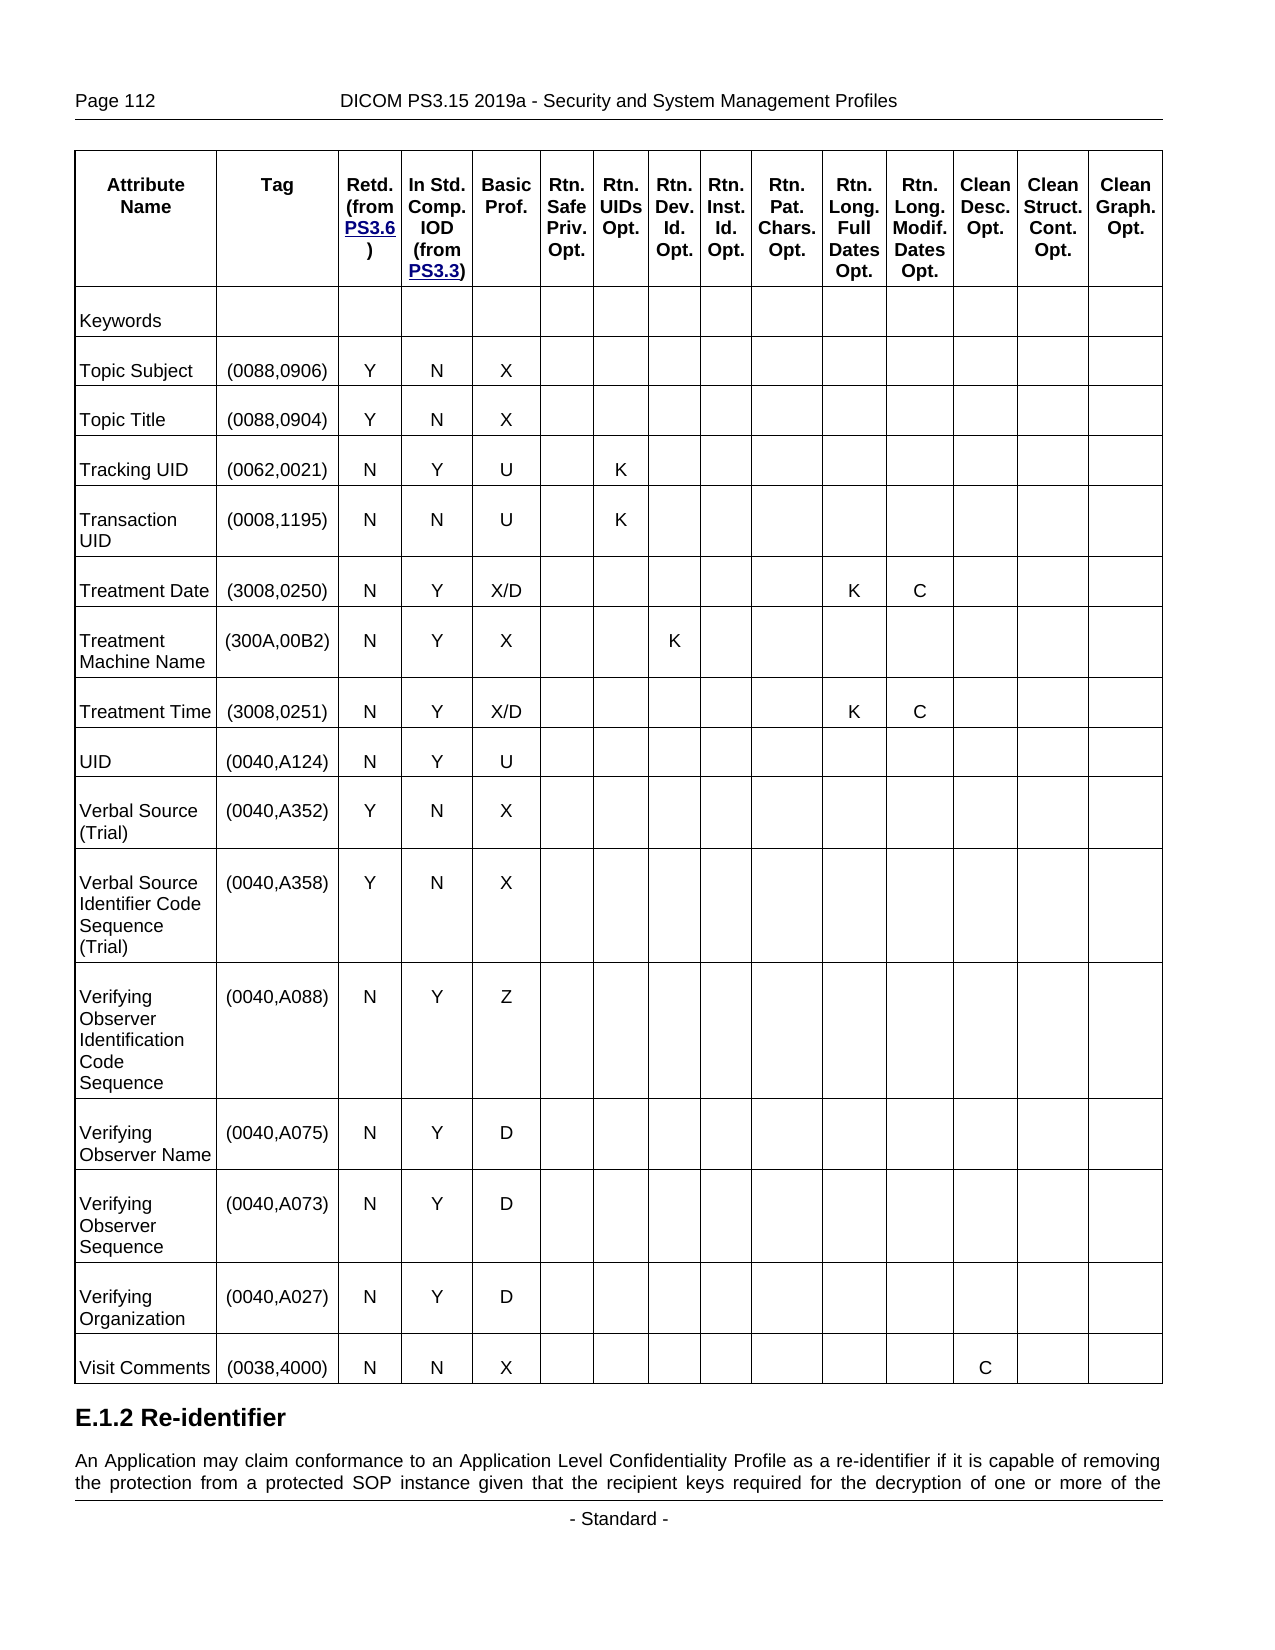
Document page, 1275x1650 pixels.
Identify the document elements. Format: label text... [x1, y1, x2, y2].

table_cell Y [402, 436, 472, 485]
table_cell [752, 728, 822, 776]
table_cell [649, 849, 700, 962]
table_header Retd. (from PS3.6) [339, 151, 401, 286]
text E.1.2 Re-identifier [75, 1403, 1162, 1431]
table_cell Visit Comments [76, 1334, 216, 1383]
table_cell U [473, 486, 540, 556]
table_cell N [339, 1263, 401, 1333]
table_cell N [339, 486, 401, 556]
table_cell [752, 386, 822, 435]
table_cell [887, 1099, 953, 1169]
table_cell [823, 386, 886, 435]
table_cell N [402, 337, 472, 385]
table_cell Y [402, 678, 472, 727]
table_cell [649, 728, 700, 776]
table_cell X [473, 1334, 540, 1383]
table_cell [1018, 678, 1088, 727]
table_cell [752, 337, 822, 385]
table_cell [887, 436, 953, 485]
table_cell [594, 607, 648, 677]
table_cell [1089, 557, 1162, 606]
table_cell N [339, 1334, 401, 1383]
table_cell [594, 963, 648, 1098]
table_cell N [339, 963, 401, 1098]
table_cell [752, 1334, 822, 1383]
table_cell [823, 963, 886, 1098]
table_cell [823, 287, 886, 336]
table_cell [594, 1099, 648, 1169]
table_cell K [649, 607, 700, 677]
table_cell (0038,4000) [217, 1334, 338, 1383]
table_cell [594, 386, 648, 435]
table_cell [954, 1170, 1017, 1262]
table_cell [541, 678, 593, 727]
text An Application may claim conformance to an Application Level Confidentiality Profile as a re-identifier if it is capable of removing the protection from a protected SOP instance given that the recipient keys required for the decryption of one or more of the [75, 1450, 1162, 1493]
table_cell [752, 607, 822, 677]
table_cell [1089, 1263, 1162, 1333]
table_cell [1089, 963, 1162, 1098]
table_cell [1018, 1170, 1088, 1262]
table_cell [954, 287, 1017, 336]
table_cell [887, 728, 953, 776]
table_cell U [473, 728, 540, 776]
table_cell [1089, 1334, 1162, 1383]
table_cell [823, 728, 886, 776]
table_cell (0008,1195) [217, 486, 338, 556]
table_cell Z [473, 963, 540, 1098]
table_header Clean Struct. Cont. Opt. [1018, 151, 1088, 286]
table_cell N [339, 557, 401, 606]
table_cell [1018, 486, 1088, 556]
table_cell Verbal Source Identifier Code Sequence (Trial) [76, 849, 216, 962]
table_cell UID [76, 728, 216, 776]
table_cell [954, 777, 1017, 847]
table_header Rtn. Long. Full Dates Opt. [823, 151, 886, 286]
table_cell [954, 963, 1017, 1098]
table_cell Y [402, 1263, 472, 1333]
table_cell [701, 849, 751, 962]
table_cell [701, 386, 751, 435]
table_cell [649, 777, 700, 847]
table_cell Keywords [76, 287, 216, 336]
table_cell [541, 486, 593, 556]
table_cell Y [339, 777, 401, 847]
table_cell Topic Title [76, 386, 216, 435]
table_cell [1089, 777, 1162, 847]
table_cell [541, 1334, 593, 1383]
table_cell [954, 486, 1017, 556]
table_cell [701, 1099, 751, 1169]
table_cell Verbal Source (Trial) [76, 777, 216, 847]
table_cell [541, 1263, 593, 1333]
table_cell [887, 1170, 953, 1262]
table_cell [594, 337, 648, 385]
table_cell [649, 1263, 700, 1333]
table_cell [823, 607, 886, 677]
table_cell K [823, 557, 886, 606]
table_cell (0040,A075) [217, 1099, 338, 1169]
table_cell N [339, 678, 401, 727]
table_cell D [473, 1170, 540, 1262]
table_cell [1018, 849, 1088, 962]
table_cell Topic Subject [76, 337, 216, 385]
table_cell (0040,A073) [217, 1170, 338, 1262]
table_cell [752, 1170, 822, 1262]
table_cell X/D [473, 557, 540, 606]
table_cell X/D [473, 678, 540, 727]
table_cell [701, 557, 751, 606]
table_cell [954, 386, 1017, 435]
table_cell K [594, 486, 648, 556]
table_cell [217, 287, 338, 336]
table_cell [594, 287, 648, 336]
table_cell [541, 386, 593, 435]
table_cell [541, 777, 593, 847]
table_cell [594, 1263, 648, 1333]
table_cell [701, 678, 751, 727]
table_cell [701, 963, 751, 1098]
table_cell [701, 337, 751, 385]
table_cell [823, 777, 886, 847]
table_cell Verifying Observer Identification Code Sequence [76, 963, 216, 1098]
table_cell [887, 963, 953, 1098]
table_cell [701, 1263, 751, 1333]
table_cell [594, 849, 648, 962]
table_cell [954, 728, 1017, 776]
table_cell Y [402, 1099, 472, 1169]
table_cell [887, 607, 953, 677]
table_cell Y [339, 849, 401, 962]
table_cell Tracking UID [76, 436, 216, 485]
table_cell [1018, 1334, 1088, 1383]
table_cell [1089, 386, 1162, 435]
table_cell [473, 287, 540, 336]
table_cell [1018, 963, 1088, 1098]
table_cell [649, 386, 700, 435]
table_cell [887, 1334, 953, 1383]
table_header Tag [217, 151, 338, 286]
table_cell [1018, 728, 1088, 776]
table_cell [954, 337, 1017, 385]
table_cell [887, 777, 953, 847]
table_cell [649, 486, 700, 556]
table_cell [541, 728, 593, 776]
table_cell [1089, 1170, 1162, 1262]
table_cell [649, 436, 700, 485]
table_cell Treatment Time [76, 678, 216, 727]
table_header Rtn. Long. Modif. Dates Opt. [887, 151, 953, 286]
table_cell [752, 678, 822, 727]
table_cell [752, 557, 822, 606]
table_cell [701, 436, 751, 485]
table_cell Verifying Observer Sequence [76, 1170, 216, 1262]
table_cell [823, 849, 886, 962]
table_cell [1089, 728, 1162, 776]
table_cell (3008,0250) [217, 557, 338, 606]
table_cell [1018, 1263, 1088, 1333]
table_cell (3008,0251) [217, 678, 338, 727]
table_cell [1089, 486, 1162, 556]
table_cell [1089, 678, 1162, 727]
table_cell [649, 1099, 700, 1169]
table_header Basic Prof. [473, 151, 540, 286]
table_cell (0088,0904) [217, 386, 338, 435]
table_cell D [473, 1263, 540, 1333]
table_cell [701, 486, 751, 556]
table_cell Treatment Date [76, 557, 216, 606]
table_cell [954, 436, 1017, 485]
table_header Rtn. UIDs Opt. [594, 151, 648, 286]
table_cell [541, 849, 593, 962]
table_cell [701, 1334, 751, 1383]
table_cell Y [402, 728, 472, 776]
table_cell K [823, 678, 886, 727]
table_header Rtn. Safe Priv. Opt. [541, 151, 593, 286]
table_cell [339, 287, 401, 336]
table_cell (0040,A352) [217, 777, 338, 847]
table_cell K [594, 436, 648, 485]
table_cell [649, 963, 700, 1098]
table_cell Transaction UID [76, 486, 216, 556]
table_cell [954, 1099, 1017, 1169]
table_cell [649, 287, 700, 336]
table_cell [701, 728, 751, 776]
table_cell (0040,A088) [217, 963, 338, 1098]
table_cell N [402, 1334, 472, 1383]
table_cell N [402, 386, 472, 435]
table_cell [594, 678, 648, 727]
table_cell [701, 777, 751, 847]
table_cell [701, 607, 751, 677]
table_header Rtn. Dev. Id. Opt. [649, 151, 700, 286]
table_cell X [473, 337, 540, 385]
table_cell [402, 287, 472, 336]
table_cell [541, 287, 593, 336]
table_header Rtn. Pat. Chars. Opt. [752, 151, 822, 286]
table_cell [649, 1170, 700, 1262]
table_cell [887, 337, 953, 385]
table_cell Y [339, 386, 401, 435]
table_cell [594, 1334, 648, 1383]
table_cell [1018, 557, 1088, 606]
table_cell [752, 1099, 822, 1169]
table_cell [752, 849, 822, 962]
table_cell [594, 728, 648, 776]
table_cell [823, 436, 886, 485]
table_cell [649, 678, 700, 727]
table_cell [1089, 607, 1162, 677]
table_cell (0062,0021) [217, 436, 338, 485]
table_cell C [887, 678, 953, 727]
table_header Rtn. Inst. Id. Opt. [701, 151, 751, 286]
table_cell [1018, 607, 1088, 677]
table_cell N [402, 486, 472, 556]
table_cell [594, 777, 648, 847]
table_cell [701, 1170, 751, 1262]
table_cell [752, 963, 822, 1098]
table_cell [954, 557, 1017, 606]
table_cell [649, 337, 700, 385]
table_cell [1018, 436, 1088, 485]
table_cell (0040,A124) [217, 728, 338, 776]
table_cell [541, 337, 593, 385]
table_cell [1089, 849, 1162, 962]
table_cell [752, 436, 822, 485]
table_cell [701, 287, 751, 336]
table_cell Verifying Organization [76, 1263, 216, 1333]
table_cell [887, 386, 953, 435]
table_cell [1018, 1099, 1088, 1169]
table_cell [823, 337, 886, 385]
table_cell X [473, 849, 540, 962]
table_cell N [339, 436, 401, 485]
table_cell [823, 1170, 886, 1262]
table_cell (0040,A027) [217, 1263, 338, 1333]
table_cell [887, 486, 953, 556]
table_cell [594, 1170, 648, 1262]
table_cell X [473, 777, 540, 847]
table_cell Y [339, 337, 401, 385]
table_cell Verifying Observer Name [76, 1099, 216, 1169]
table_cell [752, 1263, 822, 1333]
table_cell D [473, 1099, 540, 1169]
table_cell [823, 1334, 886, 1383]
table_cell [887, 287, 953, 336]
table_cell (0088,0906) [217, 337, 338, 385]
table_cell X [473, 386, 540, 435]
table_cell [954, 849, 1017, 962]
table_cell [823, 486, 886, 556]
table_cell N [339, 728, 401, 776]
table_cell Y [402, 1170, 472, 1262]
table_cell [752, 486, 822, 556]
table_cell [823, 1099, 886, 1169]
table_cell [541, 1099, 593, 1169]
table_cell [649, 557, 700, 606]
table_cell (300A,00B2) [217, 607, 338, 677]
table_cell C [887, 557, 953, 606]
table_cell (0040,A358) [217, 849, 338, 962]
table_header Clean Desc. Opt. [954, 151, 1017, 286]
table_cell X [473, 607, 540, 677]
table_cell [541, 436, 593, 485]
table_cell N [339, 607, 401, 677]
table_header Attribute Name [76, 151, 216, 286]
table_cell U [473, 436, 540, 485]
table_cell [752, 287, 822, 336]
table_cell [541, 963, 593, 1098]
table_cell [541, 1170, 593, 1262]
table_cell [541, 557, 593, 606]
table_header In Std. Comp. IOD (from PS3.3) [402, 151, 472, 286]
table_cell [823, 1263, 886, 1333]
table_cell [1018, 337, 1088, 385]
table_cell [1089, 337, 1162, 385]
table_cell [954, 678, 1017, 727]
table_cell N [339, 1170, 401, 1262]
table_cell [594, 557, 648, 606]
table_cell [1089, 436, 1162, 485]
table_cell N [402, 777, 472, 847]
table_cell [1018, 777, 1088, 847]
table_cell [887, 849, 953, 962]
table_header Clean Graph. Opt. [1089, 151, 1162, 286]
table_cell [752, 777, 822, 847]
table_cell Treatment Machine Name [76, 607, 216, 677]
table_cell [1089, 287, 1162, 336]
table_cell [954, 1263, 1017, 1333]
table_cell [887, 1263, 953, 1333]
table_cell [541, 607, 593, 677]
table_cell Y [402, 963, 472, 1098]
table_cell Y [402, 607, 472, 677]
table_cell C [954, 1334, 1017, 1383]
table_cell [649, 1334, 700, 1383]
table_cell [1018, 287, 1088, 336]
table_cell [954, 607, 1017, 677]
table_cell N [402, 849, 472, 962]
table_cell [1089, 1099, 1162, 1169]
table_cell N [339, 1099, 401, 1169]
table_cell [1018, 386, 1088, 435]
table_cell Y [402, 557, 472, 606]
